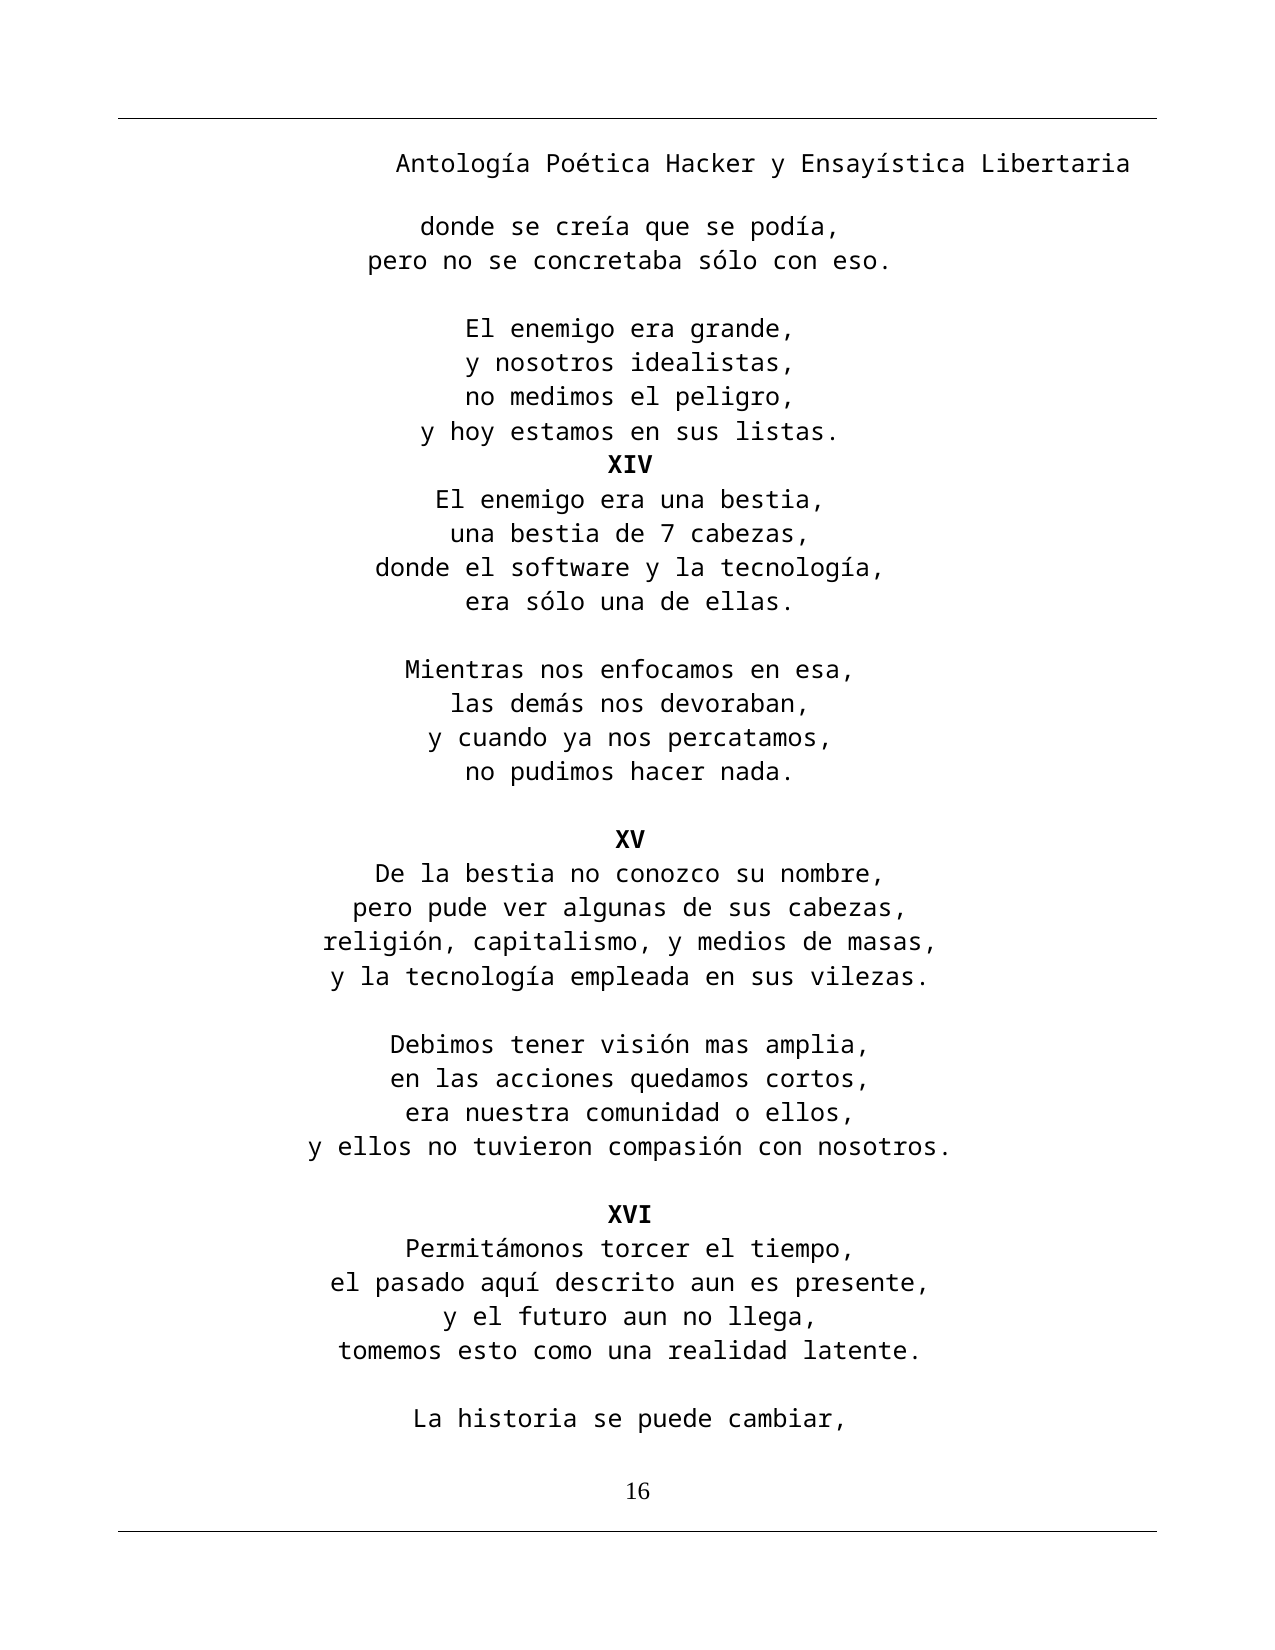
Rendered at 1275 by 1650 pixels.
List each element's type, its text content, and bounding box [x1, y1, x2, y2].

text el pasado aquí descrito aun es presente, [145, 1265, 1130, 1299]
text era sólo una de ellas. [145, 583, 1130, 617]
text no medimos el peligro, [145, 379, 1130, 413]
text y nosotros idealistas, [145, 345, 1130, 379]
text Mientras nos enfocamos en esa, [145, 652, 1130, 686]
text las demás nos devoraban, [145, 686, 1130, 720]
text y la tecnología empleada en sus vilezas. [145, 958, 1130, 992]
text y ellos no tuvieron compasión con nosotros. [145, 1128, 1130, 1162]
text El enemigo era grande, [145, 311, 1130, 345]
text pero no se concretaba sólo con eso. [145, 243, 1130, 277]
text De la bestia no conozco su nombre, [145, 856, 1130, 890]
text en las acciones quedamos cortos, [145, 1060, 1130, 1094]
text pero pude ver algunas de sus cabezas, [145, 890, 1130, 924]
text XV [145, 822, 1130, 856]
text La historia se puede cambiar, [145, 1401, 1130, 1435]
text y el futuro aun no llega, [145, 1299, 1130, 1333]
text no pudimos hacer nada. [145, 754, 1130, 788]
text y cuando ya nos percatamos, [145, 720, 1130, 754]
text era nuestra comunidad o ellos, [145, 1094, 1130, 1128]
text Permitámonos torcer el tiempo, [145, 1231, 1130, 1265]
text religión, capitalismo, y medios de masas, [145, 924, 1130, 958]
text y hoy estamos en sus listas. [145, 413, 1130, 447]
text XVI [145, 1197, 1130, 1231]
text donde el software y la tecnología, [145, 549, 1130, 583]
text tomemos esto como una realidad latente. [145, 1333, 1130, 1367]
text una bestia de 7 cabezas, [145, 515, 1130, 549]
text Debimos tener visión mas amplia, [145, 1026, 1130, 1060]
text donde se creía que se podía, [145, 209, 1130, 243]
text El enemigo era una bestia, [145, 481, 1130, 515]
text XIV [145, 447, 1130, 481]
